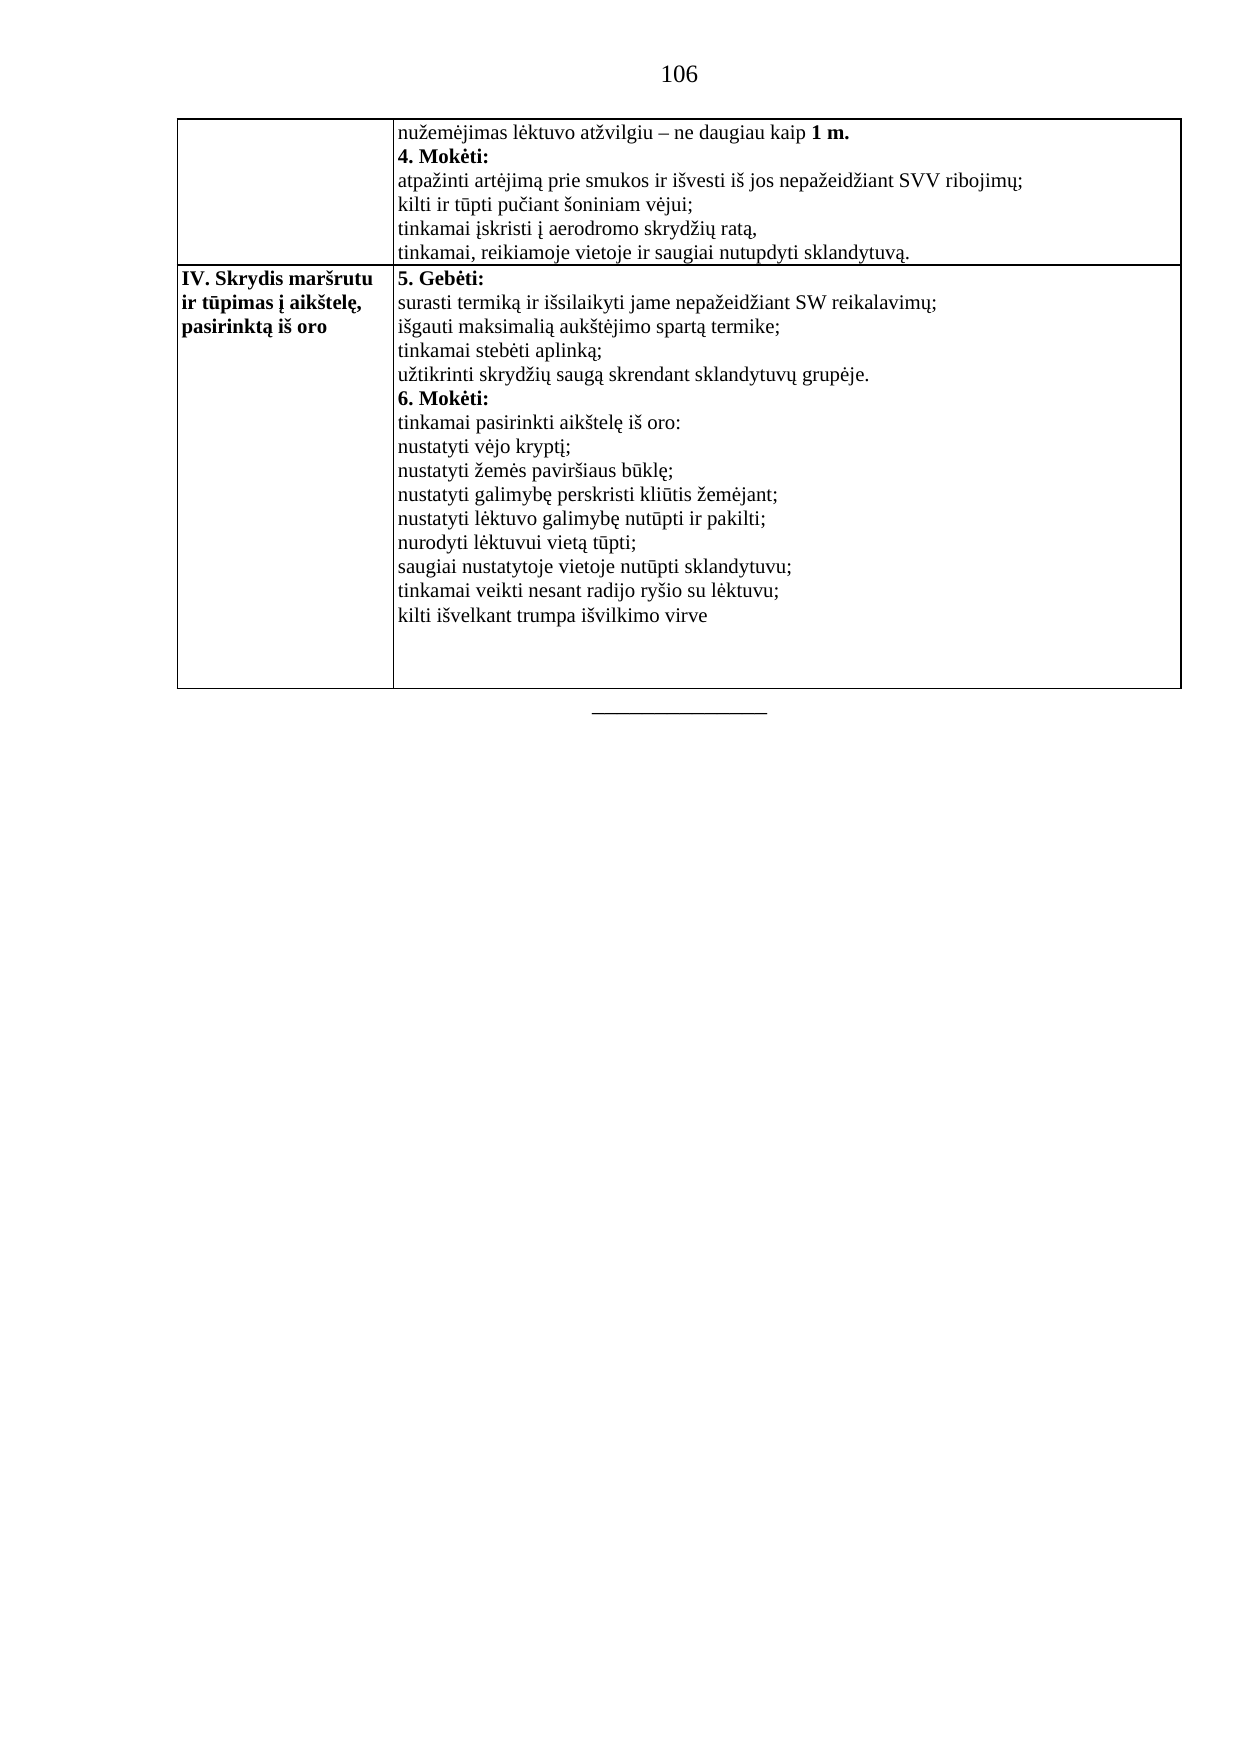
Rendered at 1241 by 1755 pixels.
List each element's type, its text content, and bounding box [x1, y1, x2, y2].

table_cell [178, 120, 393, 264]
table_cell 5. Gebėti: surasti termiką ir išsilaikyti jame nepažeidžiant SW reikalavimų; išgauti maksimalią aukštėjimo spartą termike; tinkamai stebėti aplinką; užtikrinti skrydžių saugą skrendant sklandytuvų grupėje. 6. Mokėti: tinkamai pasirinkti aikštelę iš oro: nustatyti vėjo kryptį; nustatyti žemės paviršiaus būklę; nustatyti galimybę perskristi kliūtis žemėjant; nustatyti lėktuvo galimybę nutūpti ir pakilti; nurodyti lėktuvui vietą tūpti; saugiai nustatytoje vietoje nutūpti sklandytuvu; tinkamai veikti nesant radijo ryšio su lėktuvu; kilti išvelkant trumpa išvilkimo virve [394, 266, 1180, 687]
table_cell IV. Skrydis maršrutu ir tūpimas į aikštelę, pasirinktą iš oro [178, 266, 393, 687]
text ______________ [177, 689, 1181, 717]
